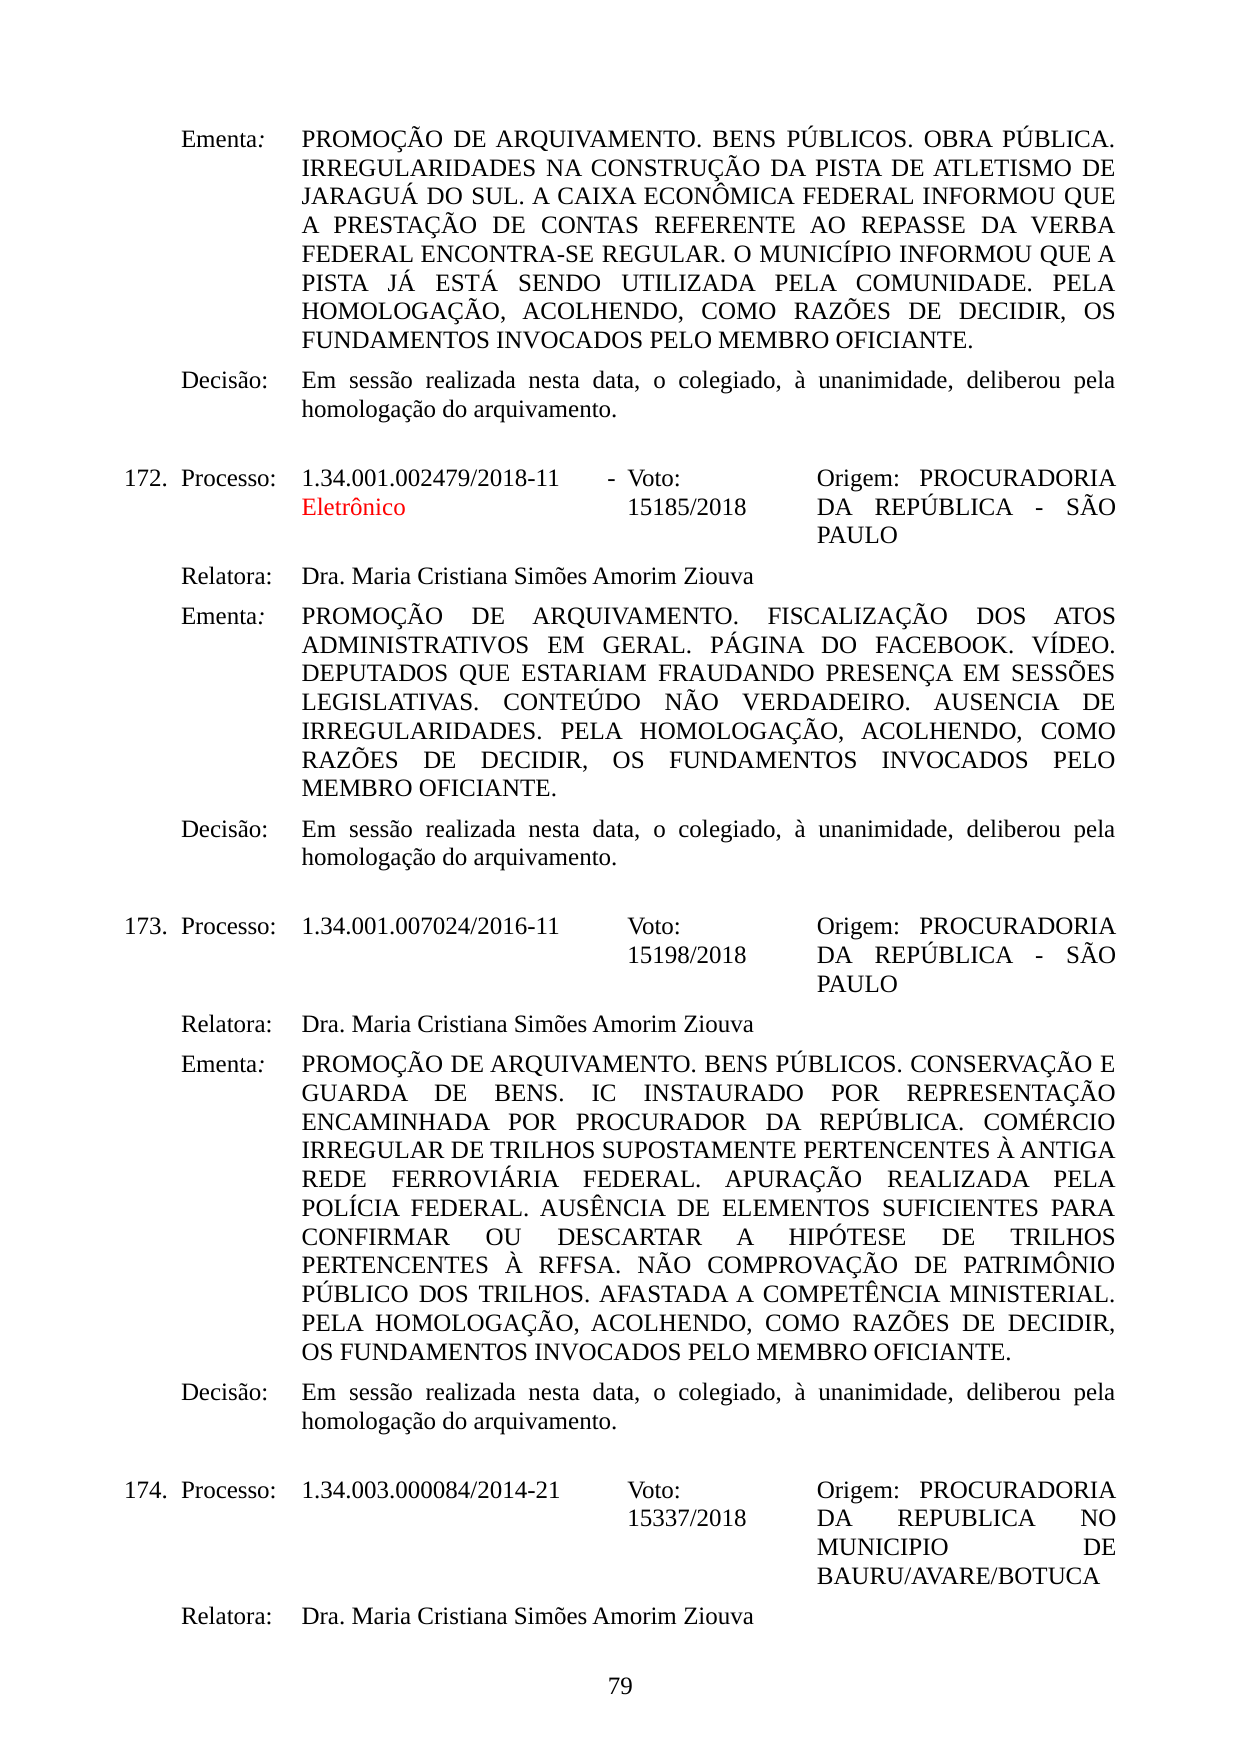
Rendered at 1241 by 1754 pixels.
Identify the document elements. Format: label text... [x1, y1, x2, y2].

table_cell Dra. Maria Cristiana Simões Amorim Ziouva [296, 1003, 1122, 1043]
table_cell [118, 118, 175, 359]
table_header Voto: 15337/2018 [621, 1469, 811, 1595]
table_cell Relatora: [175, 1595, 296, 1636]
table_cell PROMOÇÃO DE ARQUIVAMENTO. BENS PÚBLICOS. OBRA PÚBLICA. IRREGULARIDADES NA CONSTRUÇÃO DA PISTA DE ATLETISMO DE JARAGUÁ DO SUL. A CAIXA ECONÔMICA FEDERAL INFORMOU QUE A PRESTAÇÃO DE CONTAS REFERENTE AO REPASSE DA VERBA FEDERAL ENCONTRA-SE REGULAR. O MUNICÍPIO INFORMOU QUE A PISTA JÁ ESTÁ SENDO UTILIZADA PELA COMUNIDADE. PELA HOMOLOGAÇÃO, ACOLHENDO, COMO RAZÕES DE DECIDIR, OS FUNDAMENTOS INVOCADOS PELO MEMBRO OFICIANTE. [296, 118, 1122, 359]
table_cell Decisão: [175, 360, 296, 428]
table_cell Ementa: [175, 1044, 296, 1371]
table_cell Decisão: [175, 1371, 296, 1440]
table_header 172. [118, 457, 175, 555]
table_header 1.34.001.007024/2016-11 [296, 906, 621, 1003]
table_cell Ementa: [175, 118, 296, 359]
table_cell [118, 1044, 175, 1371]
table_header 174. [118, 1469, 175, 1595]
table_cell Dra. Maria Cristiana Simões Amorim Ziouva [296, 555, 1122, 595]
table_cell PROMOÇÃO DE ARQUIVAMENTO. FISCALIZAÇÃO DOS ATOS ADMINISTRATIVOS EM GERAL. PÁGINA DO FACEBOOK. VÍDEO. DEPUTADOS QUE ESTARIAM FRAUDANDO PRESENÇA EM SESSÕES LEGISLATIVAS. CONTEÚDO NÃO VERDADEIRO. AUSENCIA DE IRREGULARIDADES. PELA HOMOLOGAÇÃO, ACOLHENDO, COMO RAZÕES DE DECIDIR, OS FUNDAMENTOS INVOCADOS PELO MEMBRO OFICIANTE. [296, 595, 1122, 808]
table_cell [118, 1595, 175, 1636]
table_header Voto: 15198/2018 [621, 906, 811, 1003]
table_cell Em sessão realizada nesta data, o colegiado, à unanimidade, deliberou pela homologação do arquivamento. [296, 1371, 1122, 1440]
table_cell [118, 808, 175, 877]
table_cell Em sessão realizada nesta data, o colegiado, à unanimidade, deliberou pela homologação do arquivamento. [296, 808, 1122, 877]
table_cell Ementa: [175, 595, 296, 808]
table_cell [118, 1003, 175, 1043]
table_cell Relatora: [175, 1003, 296, 1043]
table_header Processo: [175, 1469, 296, 1595]
table_header Processo: [175, 906, 296, 1003]
table_header 1.34.001.002479/2018-11 - Eletrônico [296, 457, 621, 555]
table_cell [118, 555, 175, 595]
table_cell Decisão: [175, 808, 296, 877]
table_header 1.34.003.000084/2014-21 [296, 1469, 621, 1595]
table_cell PROMOÇÃO DE ARQUIVAMENTO. BENS PÚBLICOS. CONSERVAÇÃO E GUARDA DE BENS. IC INSTAURADO POR REPRESENTAÇÃO ENCAMINHADA POR PROCURADOR DA REPÚBLICA. COMÉRCIO IRREGULAR DE TRILHOS SUPOSTAMENTE PERTENCENTES À ANTIGA REDE FERROVIÁRIA FEDERAL. APURAÇÃO REALIZADA PELA POLÍCIA FEDERAL. AUSÊNCIA DE ELEMENTOS SUFICIENTES PARA CONFIRMAR OU DESCARTAR A HIPÓTESE DE TRILHOS PERTENCENTES À RFFSA. NÃO COMPROVAÇÃO DE PATRIMÔNIO PÚBLICO DOS TRILHOS. AFASTADA A COMPETÊNCIA MINISTERIAL. PELA HOMOLOGAÇÃO, ACOLHENDO, COMO RAZÕES DE DECIDIR, OS FUNDAMENTOS INVOCADOS PELO MEMBRO OFICIANTE. [296, 1044, 1122, 1371]
table_cell Dra. Maria Cristiana Simões Amorim Ziouva [296, 1595, 1122, 1636]
table_cell [118, 1371, 175, 1440]
table_header Origem: PROCURADORIA DA REPUBLICA NO MUNICIPIO DE BAURU/AVARE/BOTUCA [811, 1469, 1122, 1595]
table_header 173. [118, 906, 175, 1003]
table_cell [118, 595, 175, 808]
table_header Origem: PROCURADORIA DA REPÚBLICA - SÃO PAULO [811, 457, 1122, 555]
table_header Processo: [175, 457, 296, 555]
table_header Voto: 15185/2018 [621, 457, 811, 555]
table_cell Em sessão realizada nesta data, o colegiado, à unanimidade, deliberou pela homologação do arquivamento. [296, 360, 1122, 428]
table_cell [118, 360, 175, 428]
table_header Origem: PROCURADORIA DA REPÚBLICA - SÃO PAULO [811, 906, 1122, 1003]
table_cell Relatora: [175, 555, 296, 595]
